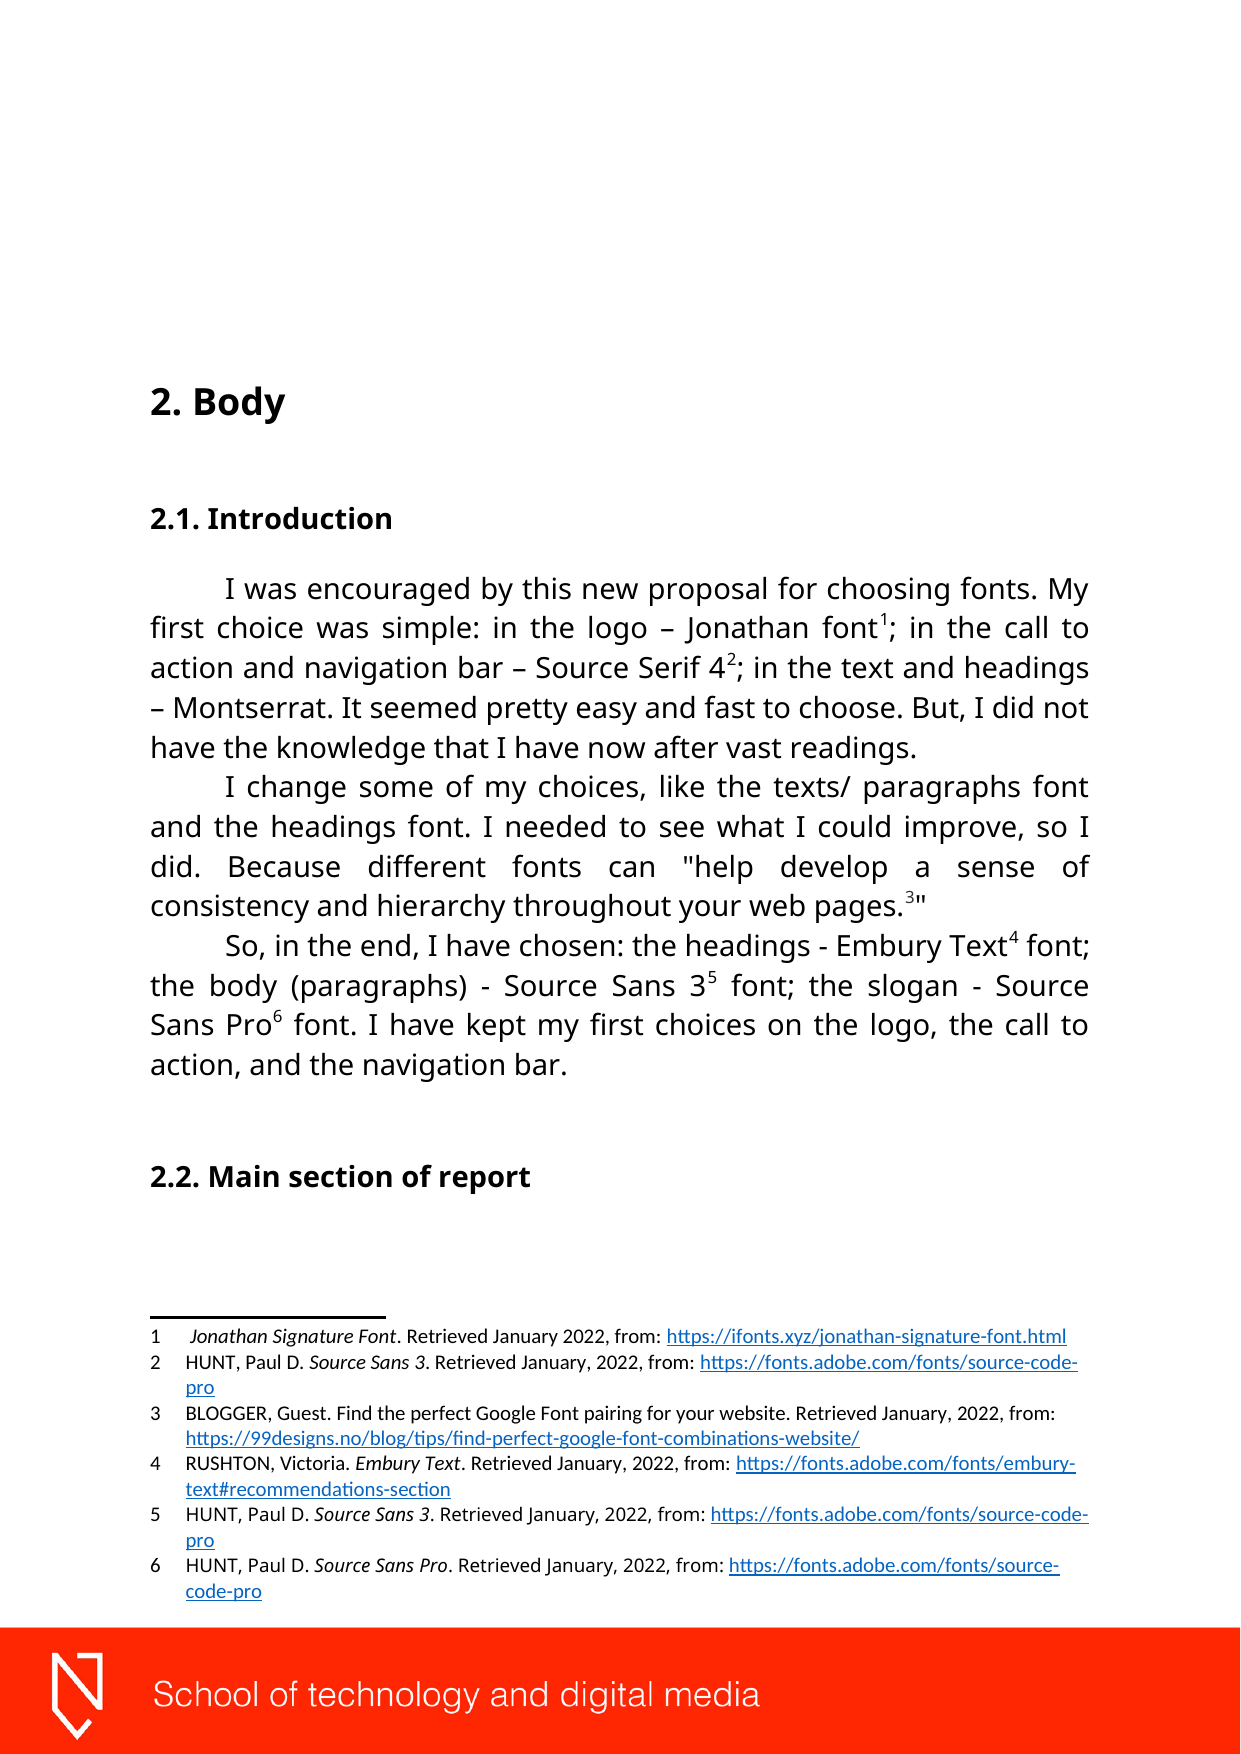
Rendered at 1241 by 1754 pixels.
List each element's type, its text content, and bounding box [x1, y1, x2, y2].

picture [0, 1618, 1241, 1754]
subtitle 2. Body [150, 375, 1090, 426]
subtitle 2.2. Main section of report [150, 1156, 1090, 1196]
text I was encouraged by this new proposal for choosing fonts. My first choice was simple: in the logo – Jonathan font; in the call to action and navigation bar – Source Serif 4; in the text and headings – Montserrat. It seemed pretty easy and fast to choose. But, I did not have the knowledge that I have now after vast readings. [150, 568, 1090, 767]
text HUNT, Paul D. Source Sans 3. Retrieved January, 2022, from: https://fonts.adobe.com/fonts/source-code-pro [150, 1349, 1090, 1400]
text HUNT, Paul D. Source Sans Pro. Retrieved January, 2022, from: https://fonts.adobe.com/fonts/source-code-pro [150, 1553, 1090, 1604]
text HUNT, Paul D. Source Sans 3. Retrieved January, 2022, from: https://fonts.adobe.com/fonts/source-code-pro [150, 1501, 1090, 1553]
text Jonathan Signature Font. Retrieved January 2022, from: https://ifonts.xyz/jonathan-signature-font.html [150, 1323, 1090, 1349]
text BLOGGER, Guest. Find the perfect Google Font pairing for your website. Retrieved January, 2022, from: https://99designs.no/blog/tips/find-perfect-google-font-combinations-website/ [150, 1400, 1090, 1451]
subtitle 2.1. Introduction [150, 498, 1090, 538]
text So, in the end, I have chosen: the headings - Embury Text font; the body (paragraphs) - Source Sans 3 font; the slogan - Source Sans Pro font. I have kept my first choices on the logo, the call to action, and the navigation bar. [150, 925, 1090, 1084]
text RUSHTON, Victoria. Embury Text. Retrieved January, 2022, from: https://fonts.adobe.com/fonts/embury-text#recommendations-section [150, 1451, 1090, 1501]
text I change some of my choices, like the texts/ paragraphs font and the headings font. I needed to see what I could improve, so I did. Because different fonts can "help develop a sense of consistency and hierarchy throughout your web pages." [150, 767, 1090, 925]
